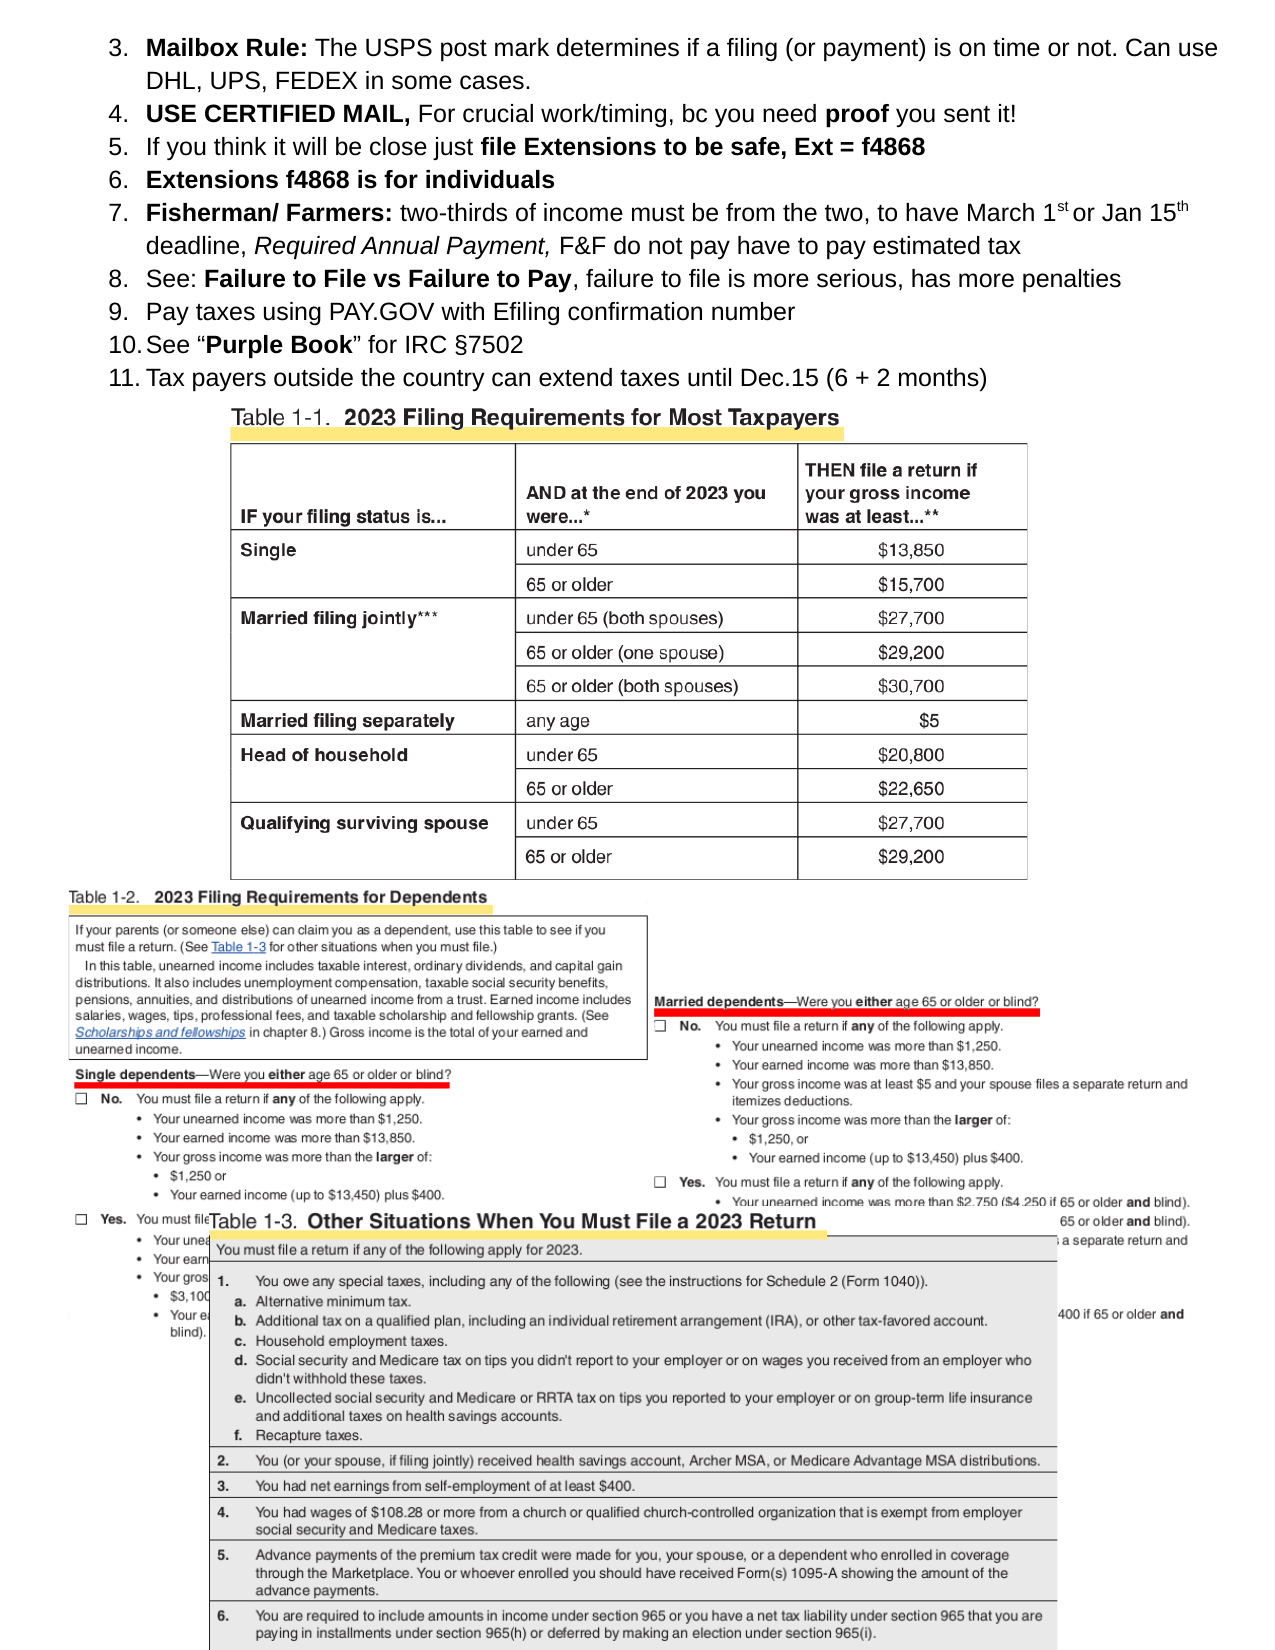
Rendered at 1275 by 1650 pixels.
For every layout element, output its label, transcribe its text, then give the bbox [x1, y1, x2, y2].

list Fisherman/ Farmers: two-thirds of income must be from the two, to have March 1st or Jan 15th deadline, Required Annual Payment, F&F do not pay have to pay estimated tax [108, 198, 1242, 260]
list USE CERTIFIED MAIL, For crucial work/timing, bc you need proof you sent it! [108, 99, 1242, 128]
picture [68, 888, 1195, 1650]
list Extensions f4868 is for individuals [108, 165, 1242, 194]
list Tax payers outside the country can extend taxes until Dec.15 (6 + 2 months) [108, 363, 1242, 392]
list See: Failure to File vs Failure to Pay, failure to file is more serious, has more penalties [108, 264, 1242, 293]
picture [230, 408, 1028, 880]
list See “Purple Book” for IRC §7502 [108, 330, 1242, 359]
list If you think it will be close just file Extensions to be safe, Ext = f4868 [108, 132, 1242, 161]
list Pay taxes using PAY.GOV with Efiling confirmation number [108, 297, 1242, 326]
list Mailbox Rule: The USPS post mark determines if a filing (or payment) is on time or not. Can use DHL, UPS, FEDEX in some cases. [108, 33, 1242, 95]
